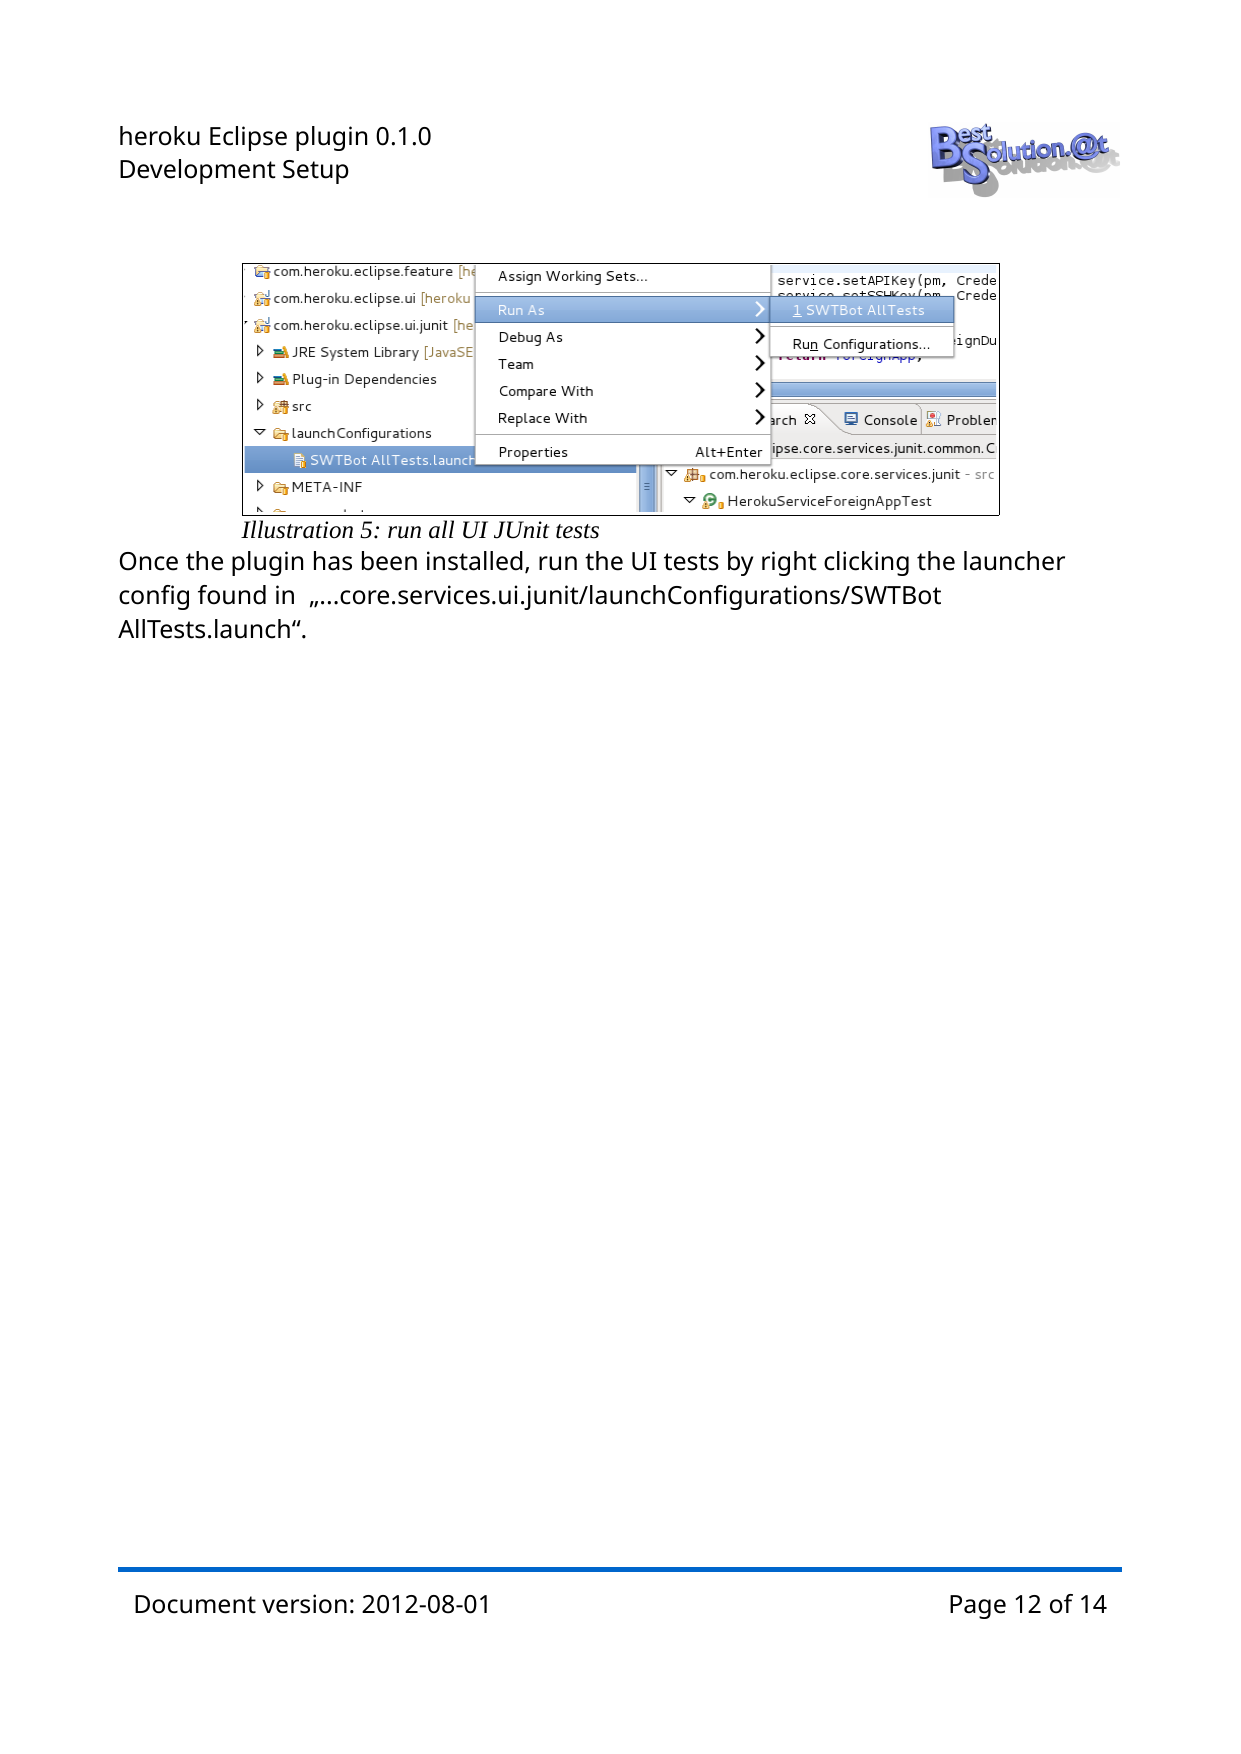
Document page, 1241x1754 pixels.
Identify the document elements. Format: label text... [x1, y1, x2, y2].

picture [928, 122, 1121, 198]
text Once the plugin has been installed, run the UI tests by right clicking the launcher config found in „...core.services.ui.junit/launchConfigurations/SWTBot AllTests.launch“. [118, 250, 1122, 646]
picture [244, 265, 997, 512]
text Illustration 5: run all UI JUnit tests [241, 512, 999, 544]
